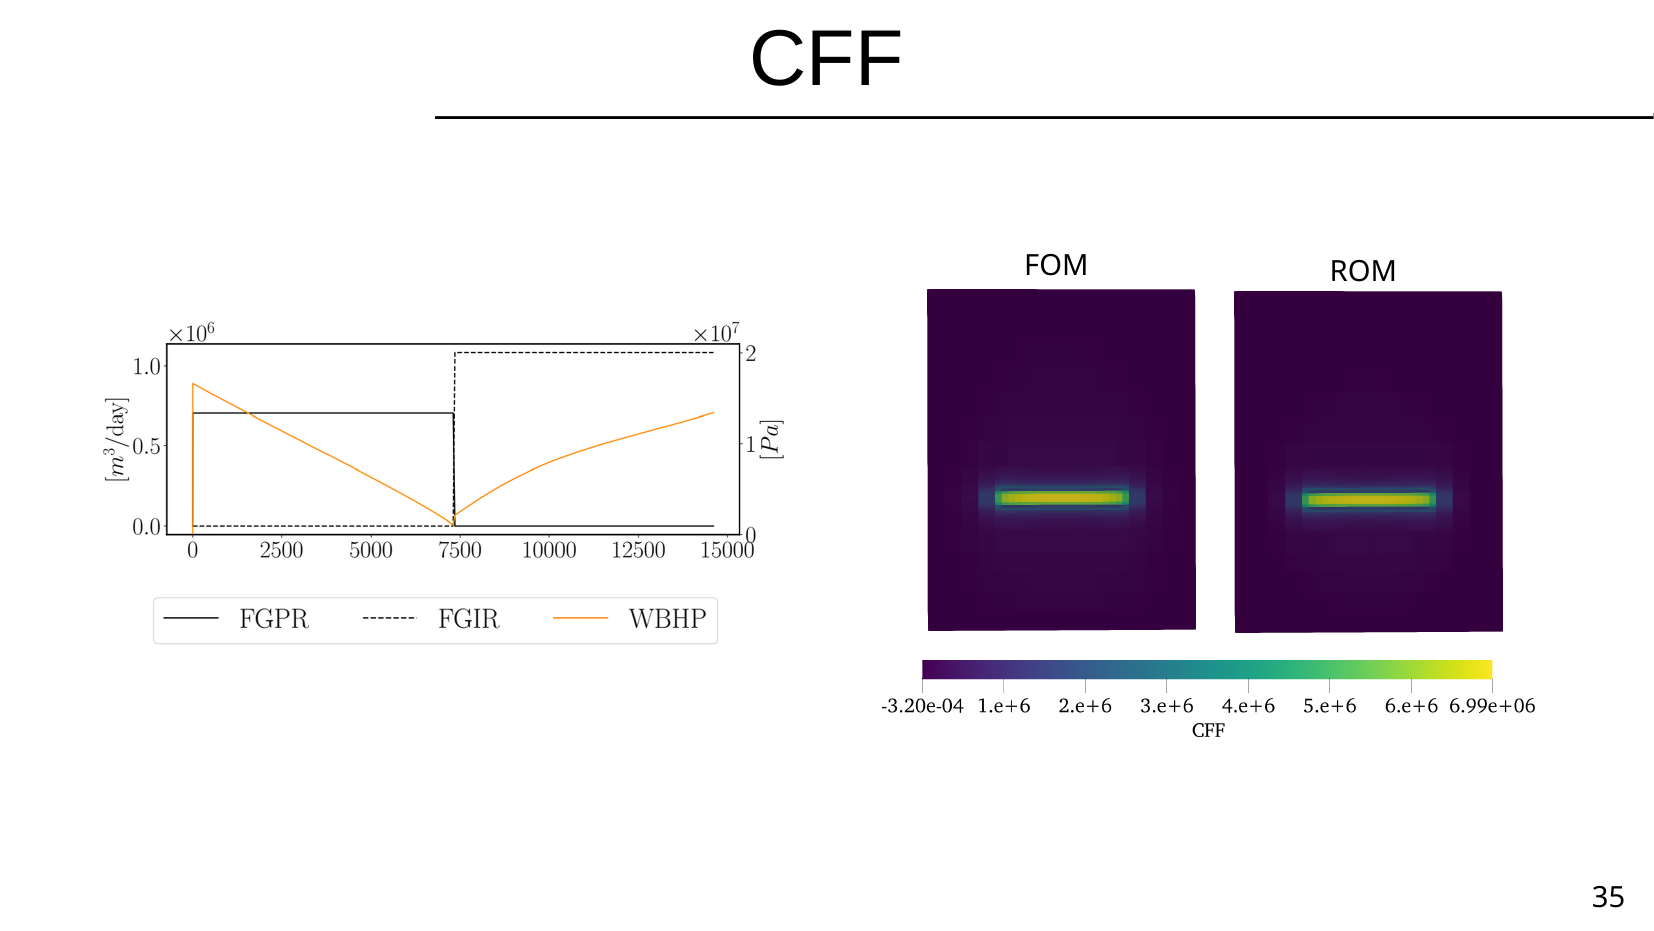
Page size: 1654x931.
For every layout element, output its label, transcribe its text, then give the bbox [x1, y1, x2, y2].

text_box FOM [1009, 236, 1113, 290]
picture [1234, 291, 1503, 633]
picture [882, 660, 1535, 737]
picture [91, 312, 796, 574]
title CFF [0, 0, 1654, 117]
picture [152, 596, 719, 645]
picture [927, 289, 1196, 631]
text_box ROM [1314, 242, 1474, 296]
